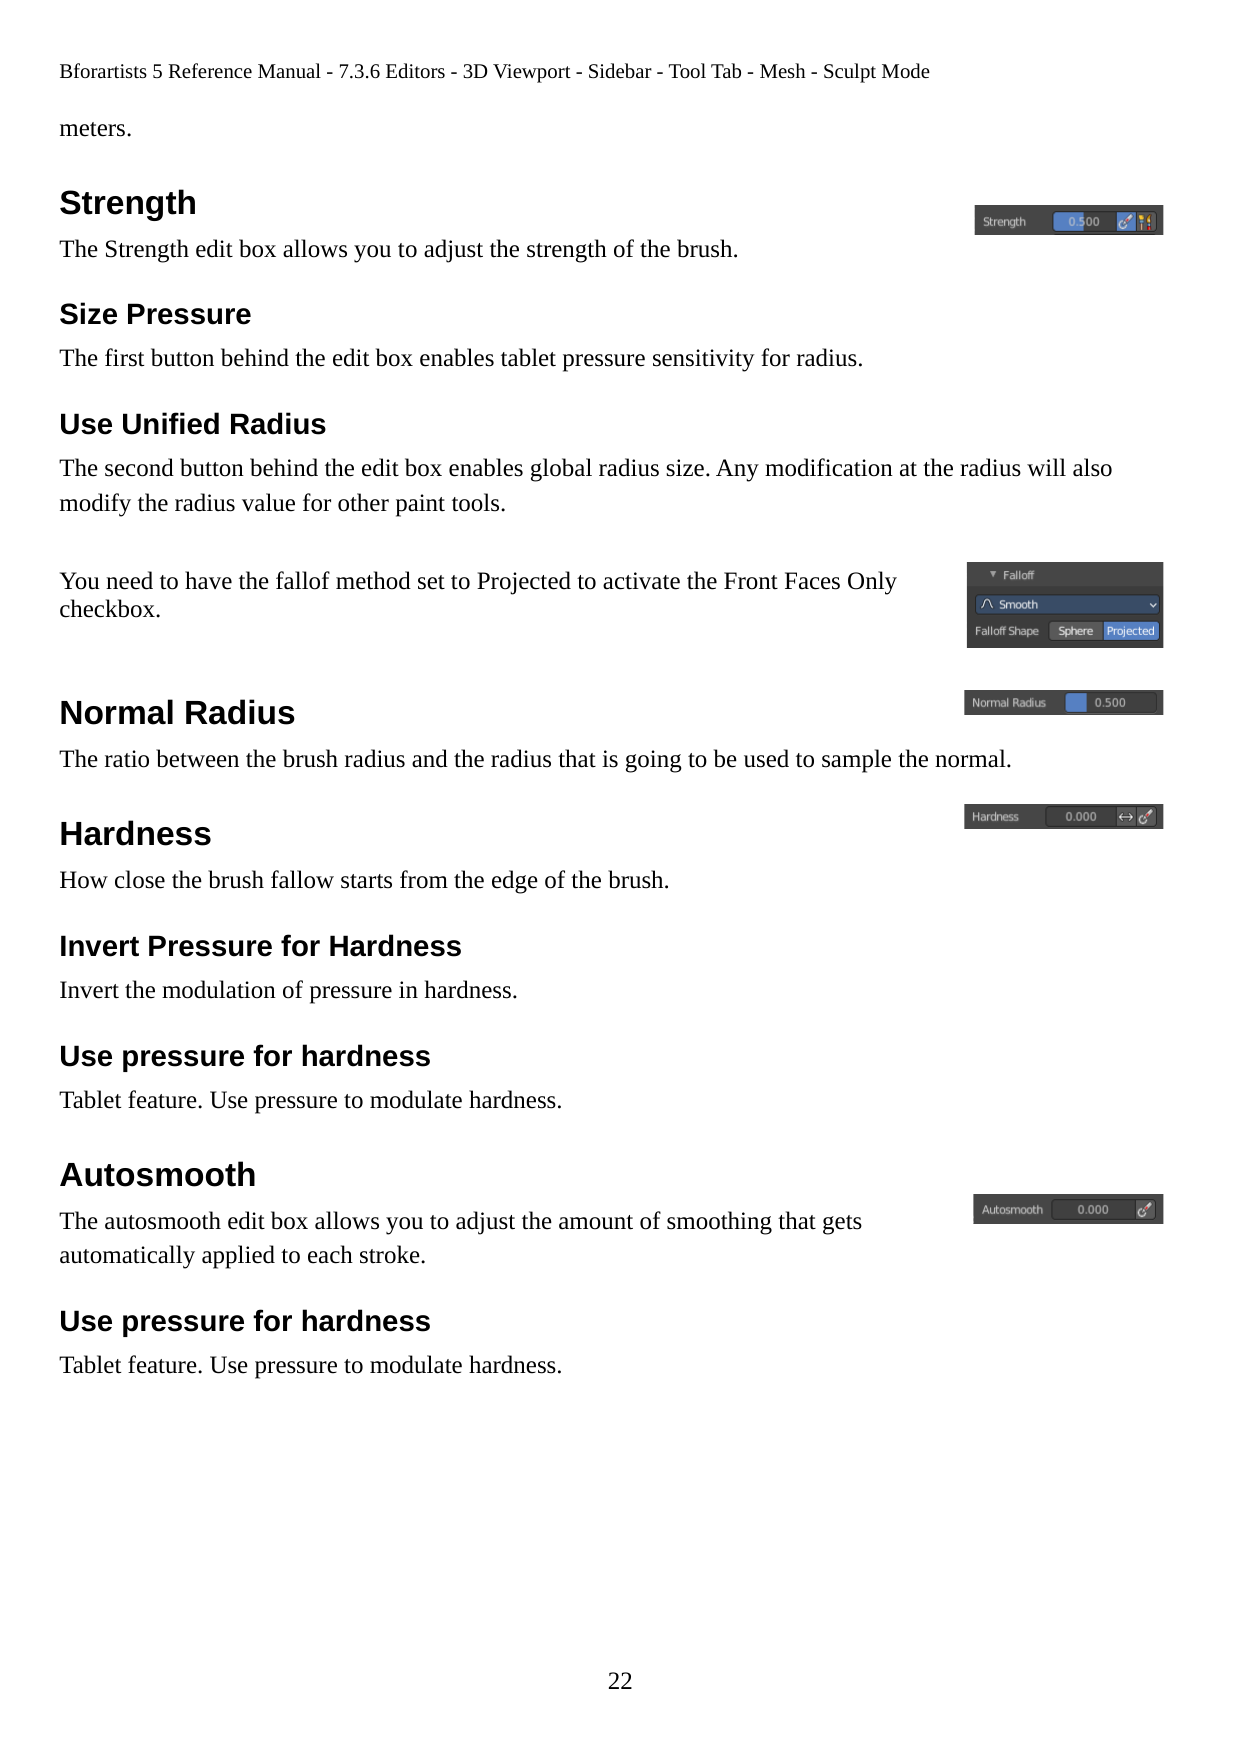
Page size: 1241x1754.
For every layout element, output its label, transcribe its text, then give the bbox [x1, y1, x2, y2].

subtitle Hardness [59, 814, 1181, 853]
text The second button behind the edit box enables global radius size. Any modification at the radius will also modify the radius value for other paint tools. [59, 453, 1181, 517]
text Tablet feature. Use pressure to modulate hardness. [59, 1085, 1181, 1114]
picture [973, 1194, 1164, 1224]
text Invert the modulation of pressure in hardness. [59, 975, 1181, 1004]
subtitle Strength [59, 182, 1181, 221]
text You need to have the fallof method set to Projected to activate the Front Faces Only checkbox. [59, 566, 966, 623]
subtitle Use pressure for hardness [59, 1304, 1181, 1338]
subtitle Use pressure for hardness [59, 1039, 1181, 1073]
subtitle Use Unified Radius [59, 407, 1181, 441]
picture [964, 690, 1164, 715]
text meters. [59, 113, 1181, 141]
subtitle Invert Pressure for Hardness [59, 929, 1181, 963]
subtitle Autosmooth [59, 1155, 1181, 1194]
text How close the brush fallow starts from the edge of the brush. [59, 865, 1181, 894]
subtitle Normal Radius [59, 693, 1181, 732]
text Tablet feature. Use pressure to modulate hardness. [59, 1351, 1181, 1379]
text The autosmooth edit box allows you to adjust the amount of smoothing that gets automatically applied to each stroke. [59, 1206, 1181, 1269]
subtitle Size Pressure [59, 297, 1181, 331]
picture [964, 804, 1164, 829]
text The first button behind the edit box enables tablet pressure sensitivity for radius. [59, 343, 1181, 372]
text The ratio between the brush radius and the radius that is going to be used to sample the normal. [59, 744, 1181, 773]
picture [974, 205, 1164, 235]
text The Strength edit box allows you to adjust the strength of the brush. [59, 234, 1181, 262]
picture [966, 562, 1164, 648]
